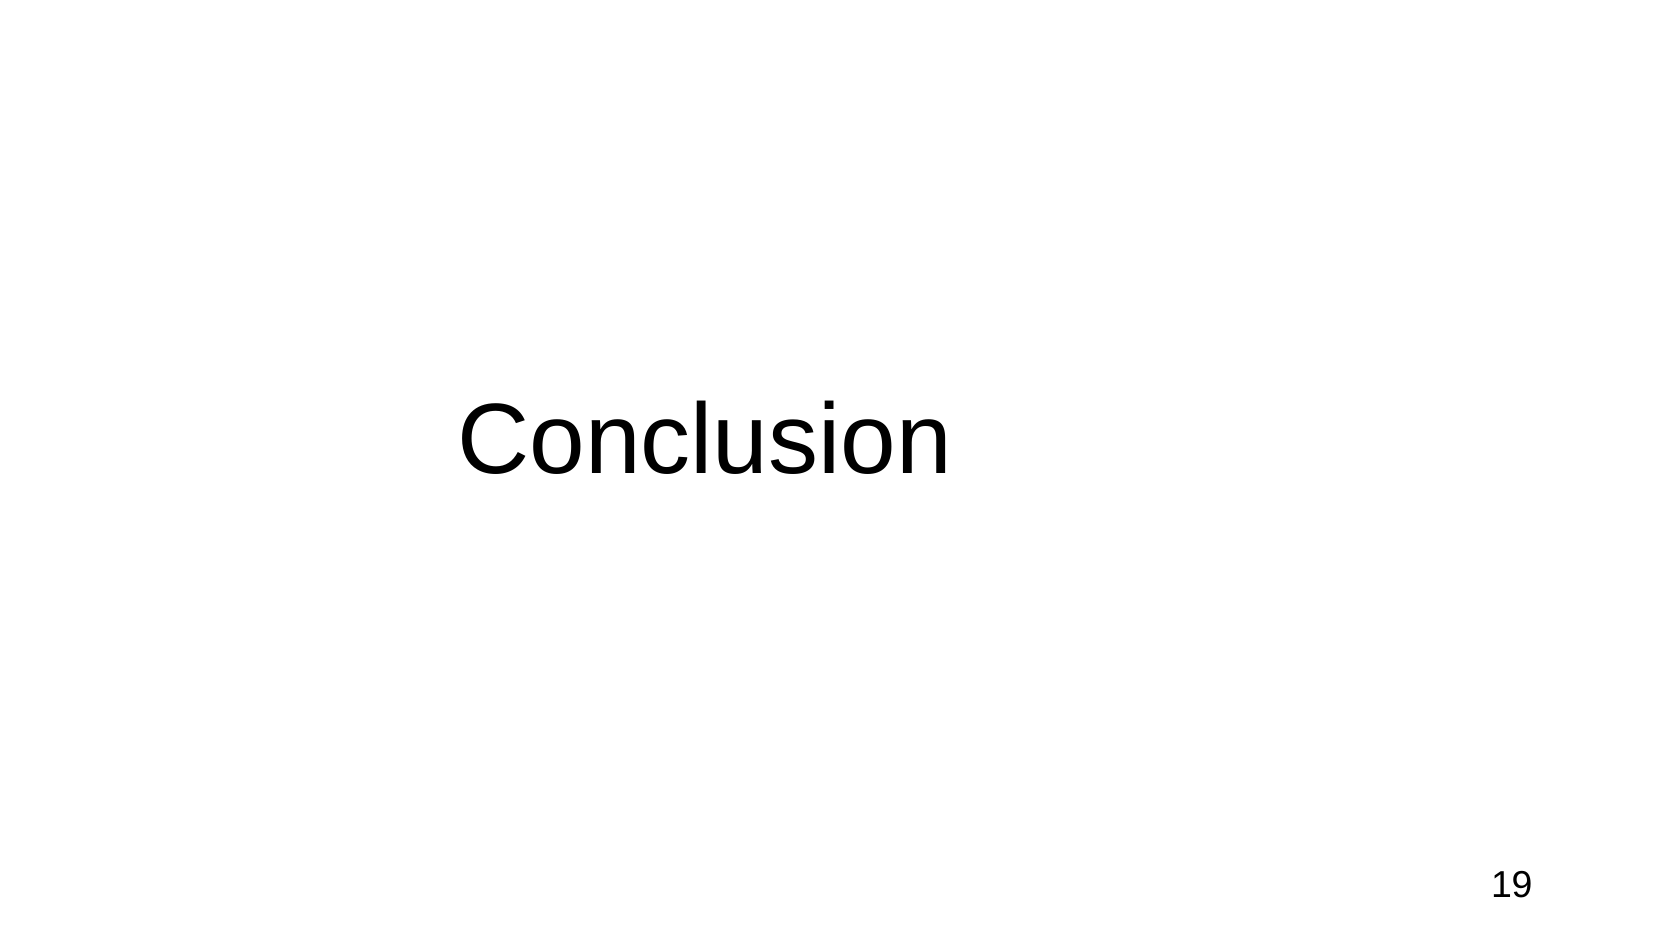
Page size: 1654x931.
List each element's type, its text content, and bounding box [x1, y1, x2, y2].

text_box Conclusion [442, 375, 1654, 502]
